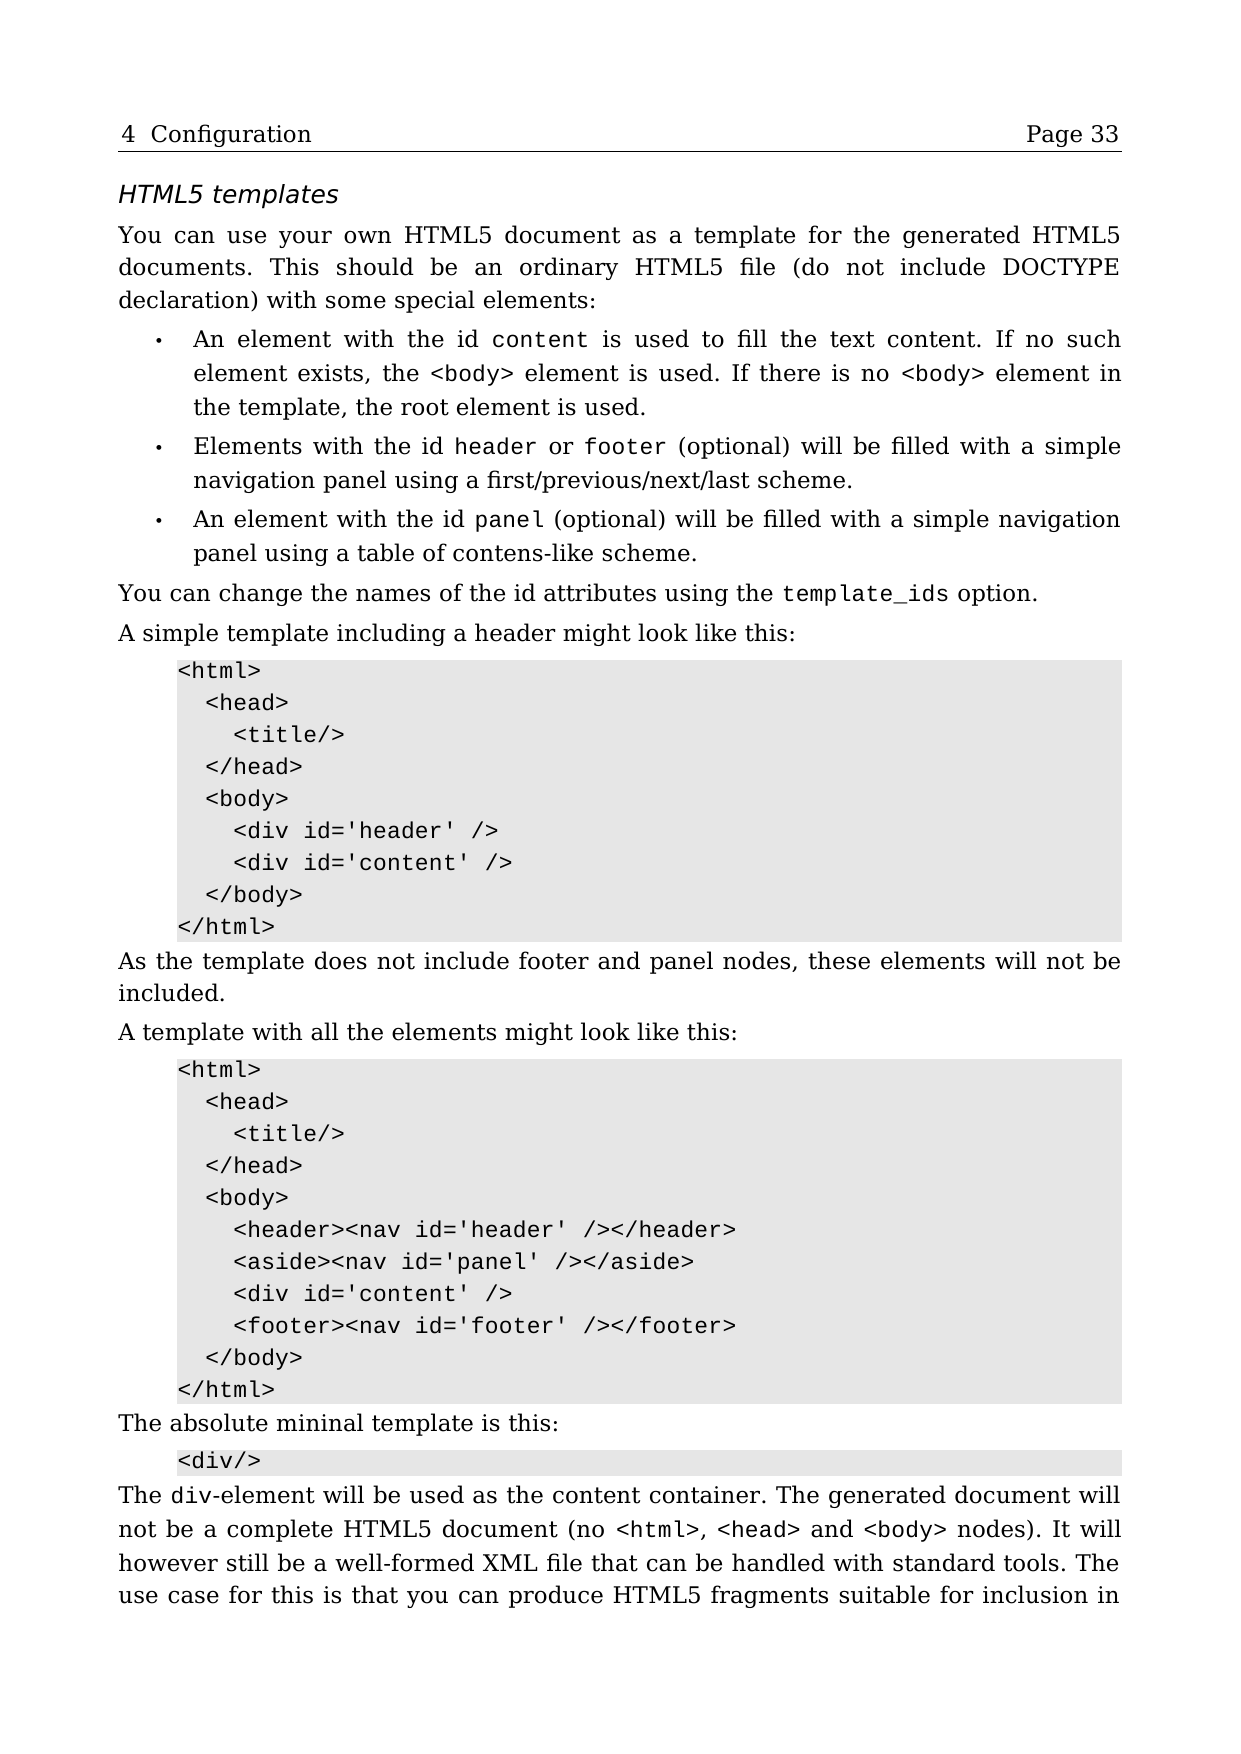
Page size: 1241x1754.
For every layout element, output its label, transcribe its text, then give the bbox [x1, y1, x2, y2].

text <html> [177, 660, 1122, 686]
text <div id='content' /> [177, 852, 1122, 878]
text <aside><nav id='panel' /></aside> [177, 1251, 1122, 1277]
text </head> [177, 756, 1122, 782]
list An element with the id content is used to fill the text content. If no such element exists, the <body> element is used. If there is no <body> element in the template, the root element is used. [156, 326, 1122, 421]
text A template with all the elements might look like this: [118, 1019, 1122, 1046]
text <title/> [177, 724, 1122, 750]
text <footer><nav id='footer' /></footer> [177, 1314, 1122, 1341]
text <body> [177, 788, 1122, 814]
text </html> [177, 1378, 1122, 1404]
text </body> [177, 884, 1122, 910]
text You can use your own HTML5 document as a template for the generated HTML5 documents. This should be an ordinary HTML5 file (do not include DOCTYPE declaration) with some special elements: [118, 222, 1122, 313]
text <head> [177, 692, 1122, 718]
list Elements with the id header or footer (optional) will be filled with a simple navigation panel using a first/previous/next/last scheme. [156, 433, 1122, 494]
text <div id='content' /> [177, 1282, 1122, 1308]
text <title/> [177, 1123, 1122, 1149]
text <div id='header' /> [177, 820, 1122, 846]
text You can change the names of the id attributes using the template_ids option. [118, 579, 1122, 608]
text <html> [177, 1059, 1122, 1085]
text <header><nav id='header' /></header> [177, 1218, 1122, 1244]
text The absolute mininal template is this: [118, 1410, 1122, 1437]
text </body> [177, 1346, 1122, 1372]
text <head> [177, 1091, 1122, 1117]
text </head> [177, 1154, 1122, 1181]
text The div-element will be used as the content container. The generated document will not be a complete HTML5 document (no <html>, <head> and <body> nodes). It will however still be a well-formed XML file that can be handled with standard tools. The use case for this is that you can produce HTML5 fragments suitable for inclusion in [118, 1482, 1122, 1609]
text <div/> [177, 1450, 1122, 1476]
text As the template does not include footer and panel nodes, these elements will not be included. [118, 948, 1122, 1007]
text <body> [177, 1187, 1122, 1213]
list An element with the id panel (optional) will be filled with a simple navigation panel using a table of contens-like scheme. [156, 506, 1122, 567]
text A simple template including a header might look like this: [118, 620, 1122, 647]
text </html> [177, 916, 1122, 942]
subtitle HTML5 templates [118, 181, 1122, 209]
